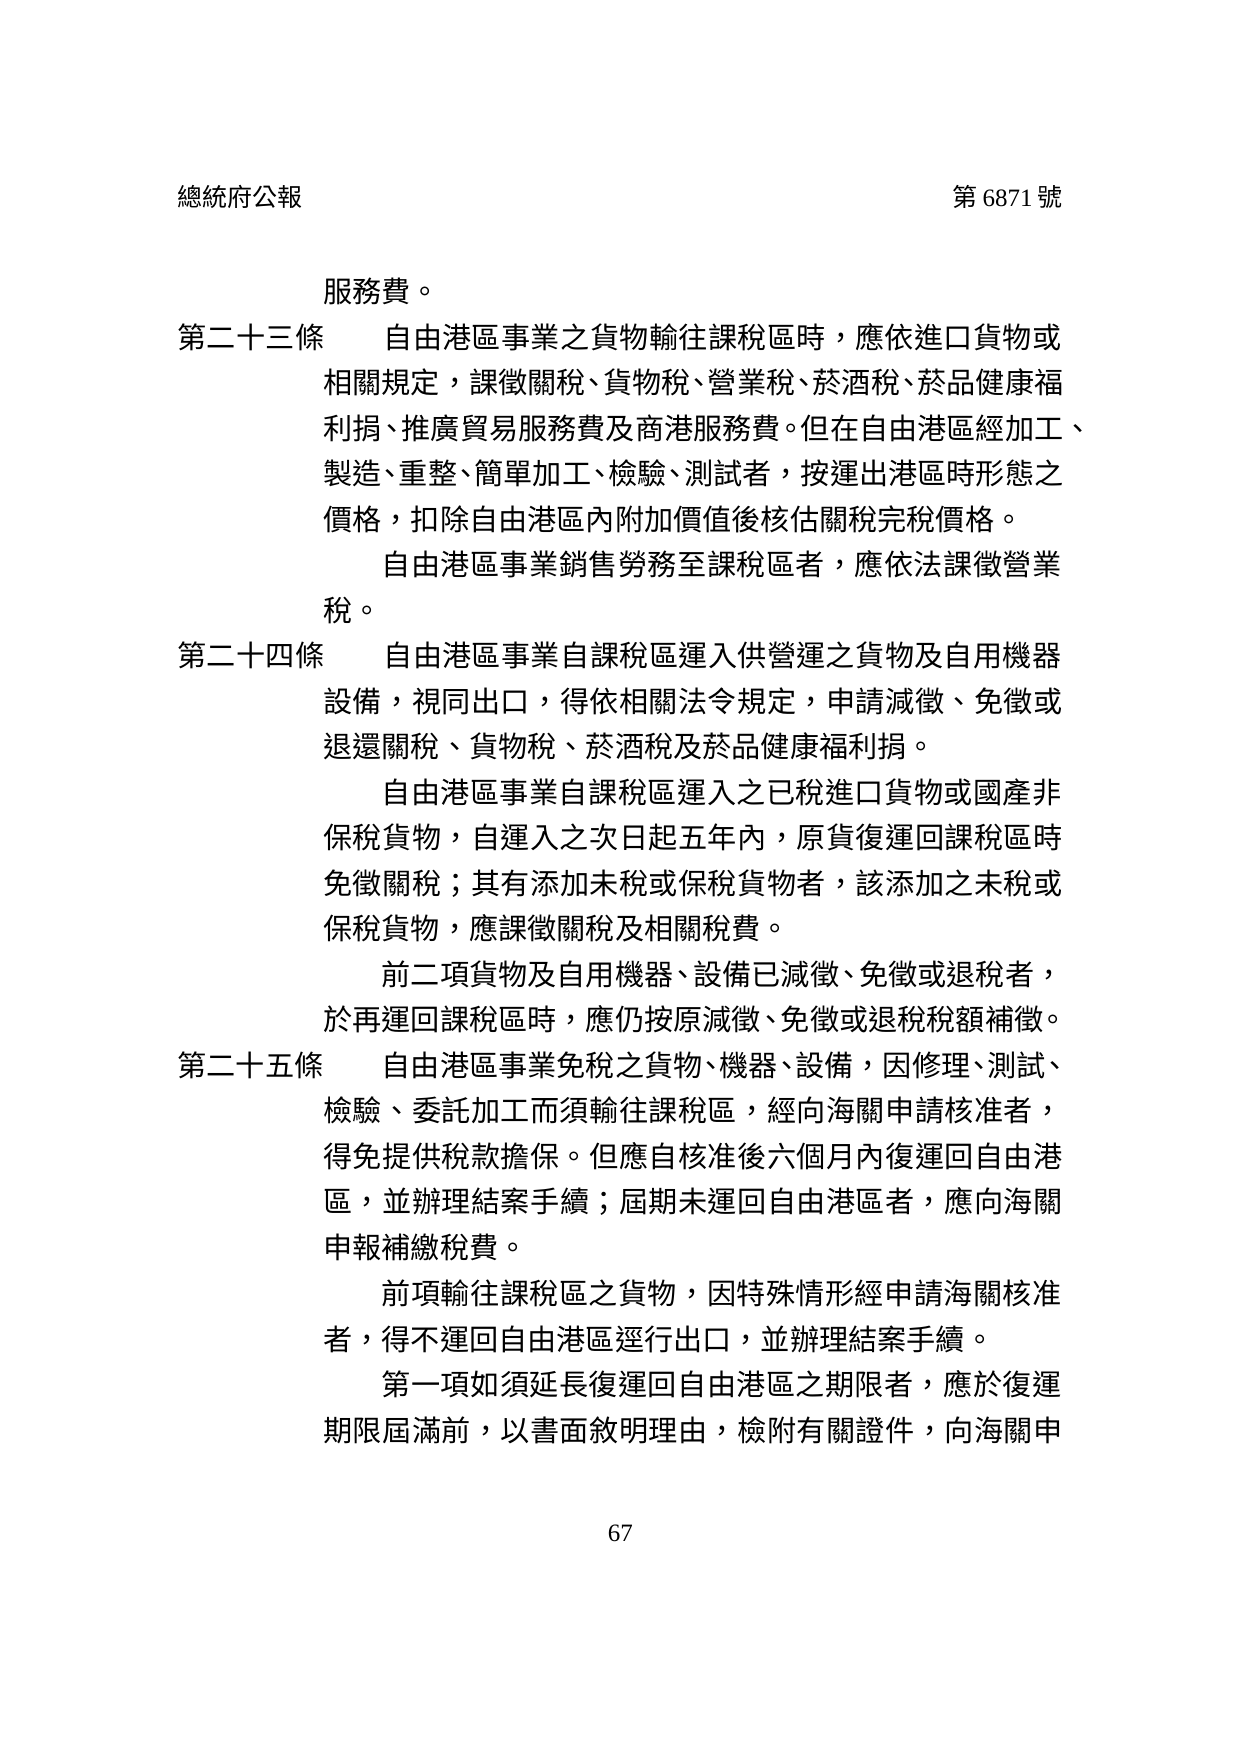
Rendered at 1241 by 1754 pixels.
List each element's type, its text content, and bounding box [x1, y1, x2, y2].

text 前項輸往課稅區之貨物，因特殊情形經申請海關核准者，得不運回自由港區逕行出口，並辦理結案手續。 [323, 1268, 1063, 1359]
text 自由港區事業自課稅區運入之已稅進口貨物或國產非保稅貨物，自運入之次日起五年內，原貨復運回課稅區時，免徵關稅；其有添加未稅或保稅貨物者，該添加之未稅或保稅貨物，應課徵關稅及相關稅費。 [323, 767, 1063, 949]
text 第二十三條 自由港區事業之貨物輸往課稅區時，應依進口貨物或相關規定，課徵關稅、貨物稅、營業稅、菸酒稅、菸品健康福利捐、推廣貿易服務費及商港服務費。但在自由港區經加工、製造、重整、簡單加工、檢驗、測試者，按運出港區時形態之價格，扣除自由港區內附加價值後核估關稅完稅價格。 [177, 312, 1063, 539]
text 前二項貨物及自用機器、設備已減徵、免徵或退稅者，於再運回課稅區時，應仍按原減徵、免徵或退稅稅額補徵。 [323, 949, 1063, 1040]
text 自由港區事業銷售勞務至課稅區者，應依法課徵營業稅。 [323, 539, 1063, 630]
text 第二十五條 自由港區事業免稅之貨物、機器、設備，因修理、測試、檢驗、委託加工而須輸往課稅區，經向海關申請核准者，得免提供稅款擔保。但應自核准後六個月內復運回自由港區，並辦理結案手續；屆期未運回自由港區者，應向海關申報補繳稅費。 [177, 1040, 1063, 1268]
text 第一項如須延長復運回自由港區之期限者，應於復運期限屆滿前，以書面敘明理由，檢附有關證件，向海關申 [323, 1359, 1063, 1451]
text 第二十四條 自由港區事業自課稅區運入供營運之貨物及自用機器、設備，視同出口，得依相關法令規定，申請減徵、免徵或退還關稅、貨物稅、菸酒稅及菸品健康福利捐。 [177, 630, 1063, 767]
text 服務費。 [177, 266, 1063, 312]
